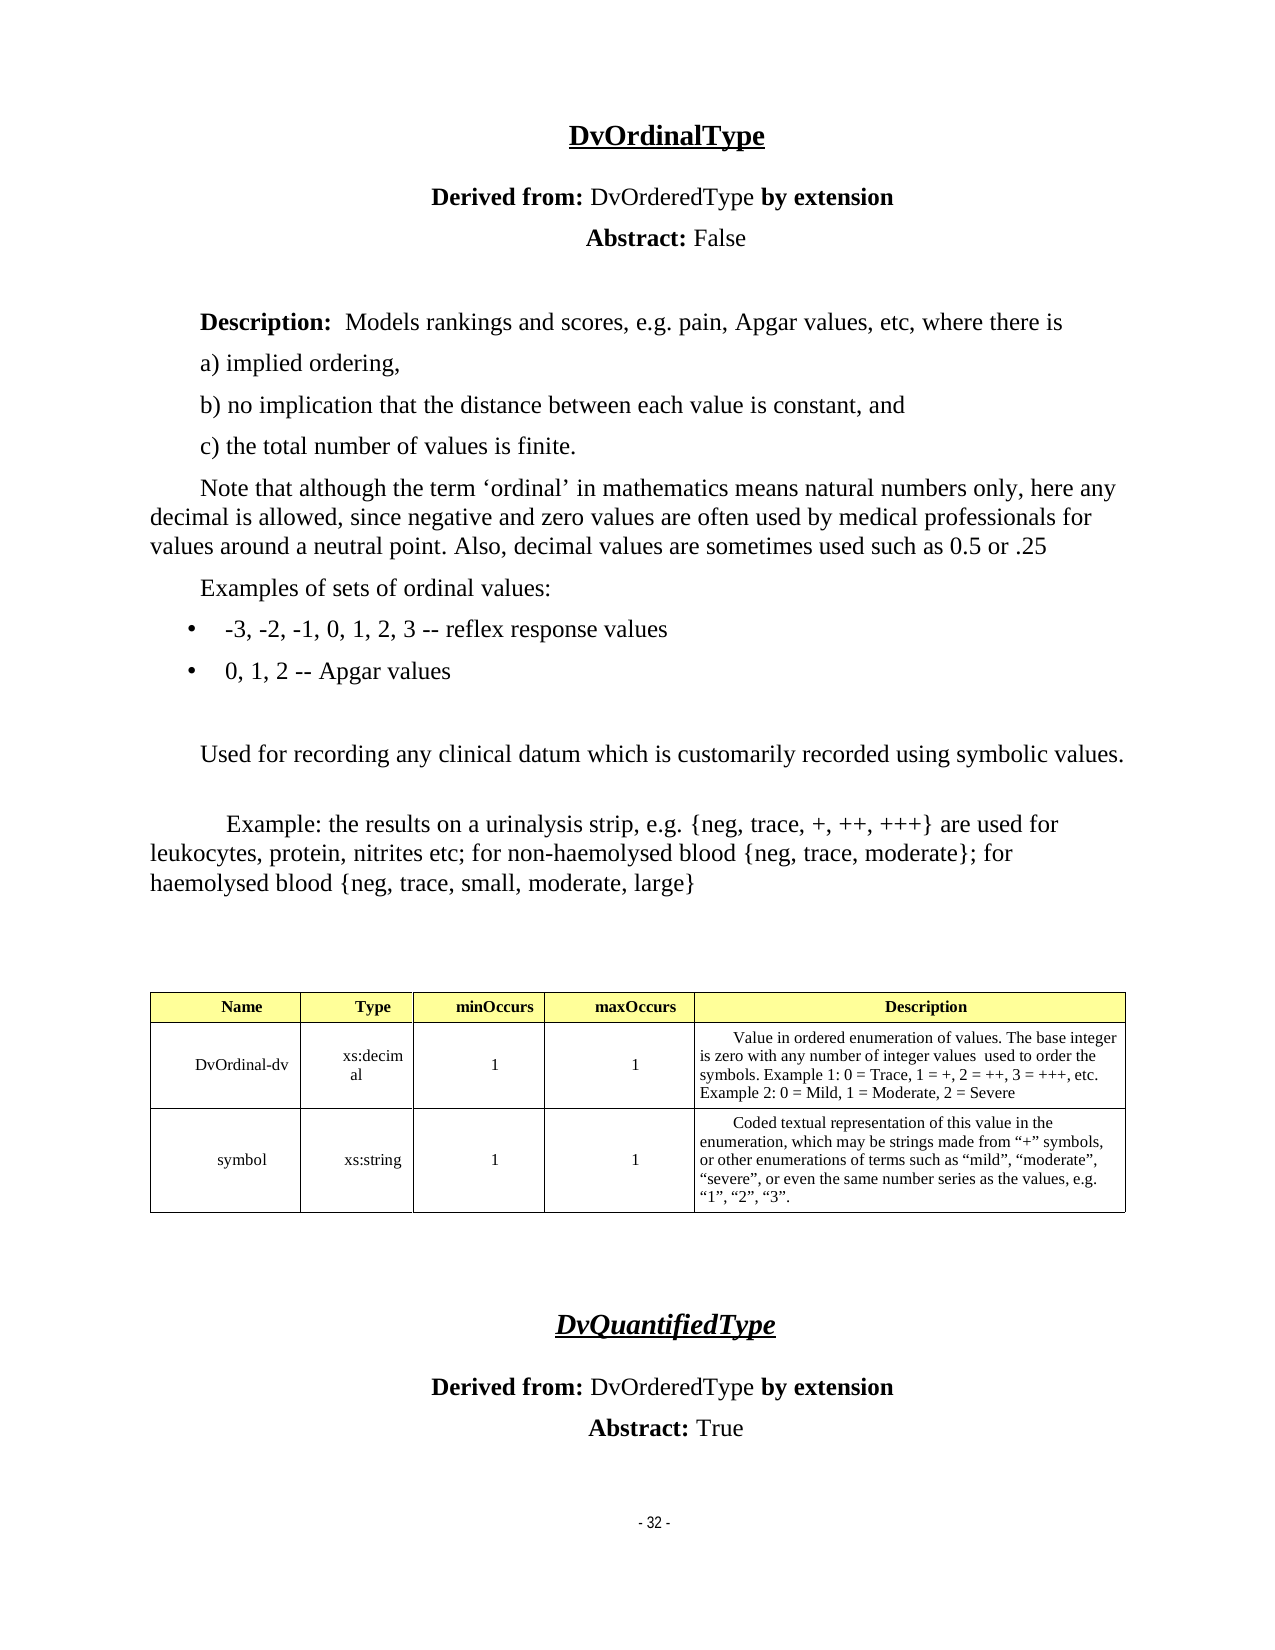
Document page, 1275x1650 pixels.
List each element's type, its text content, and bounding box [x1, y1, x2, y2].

text DvOrdinalType [150, 118, 1125, 152]
text Note that although the term ‘ordinal’ in mathematics means natural numbers only, here any decimal is allowed, since negative and zero values are often used by medical professionals for values around a neutral point. Also, decimal values are sometimes used such as 0.5 or .25 [150, 473, 1125, 560]
text Abstract: True [150, 1413, 1125, 1442]
table_cell symbol [151, 1109, 300, 1212]
text Derived from: DvOrderedType by extension [150, 182, 1125, 211]
table_cell DvOrdinal-dv [151, 1023, 300, 1108]
table_header Type [301, 993, 412, 1022]
table_header maxOccurs [545, 993, 694, 1022]
text DvQuantifiedType [150, 1308, 1125, 1341]
list 0, 1, 2 -- Apgar values [187, 656, 1125, 684]
text Derived from: DvOrderedType by extension [150, 1371, 1125, 1400]
list -3, -2, -1, 0, 1, 2, 3 -- reflex response values [187, 614, 1125, 643]
table_cell xs:decimal [301, 1023, 412, 1108]
table_cell xs:string [301, 1109, 412, 1212]
text Description: Models rankings and scores, e.g. pain, Apgar values, etc, where there is [150, 306, 1125, 336]
text Used for recording any clinical datum which is customarily recorded using symbolic values. [150, 739, 1125, 797]
table_cell 1 [545, 1109, 694, 1212]
table_cell 1 [414, 1023, 544, 1108]
table_header Name [151, 993, 300, 1022]
table_header minOccurs [414, 993, 544, 1022]
text c) the total number of values is finite. [150, 431, 1125, 460]
text a) implied ordering, [150, 348, 1125, 377]
text Abstract: False [150, 223, 1125, 252]
table_header Description [695, 993, 1125, 1022]
table_cell 1 [414, 1109, 544, 1212]
table_cell Coded textual representation of this value in the enumeration, which may be strings made from “+” symbols, or other enumerations of terms such as “mild”, “moderate”, “severe”, or even the same number series as the values, e.g. “1”, “2”, “3”. [695, 1109, 1125, 1212]
text b) no implication that the distance between each value is constant, and [150, 389, 1125, 419]
text Examples of sets of ordinal values: [150, 572, 1125, 601]
text Example: the results on a urinalysis strip, e.g. {neg, trace, +, ++, +++} are used for leukocytes, protein, nitrites etc; for non-haemolysed blood {neg, trace, moderate}; for haemolysed blood {neg, trace, small, moderate, large} [150, 809, 1125, 896]
table_cell Value in ordered enumeration of values. The base integer is zero with any number of integer values used to order the symbols. Example 1: 0 = Trace, 1 = +, 2 = ++, 3 = +++, etc. Example 2: 0 = Mild, 1 = Moderate, 2 = Severe [695, 1023, 1125, 1108]
table_cell 1 [545, 1023, 694, 1108]
